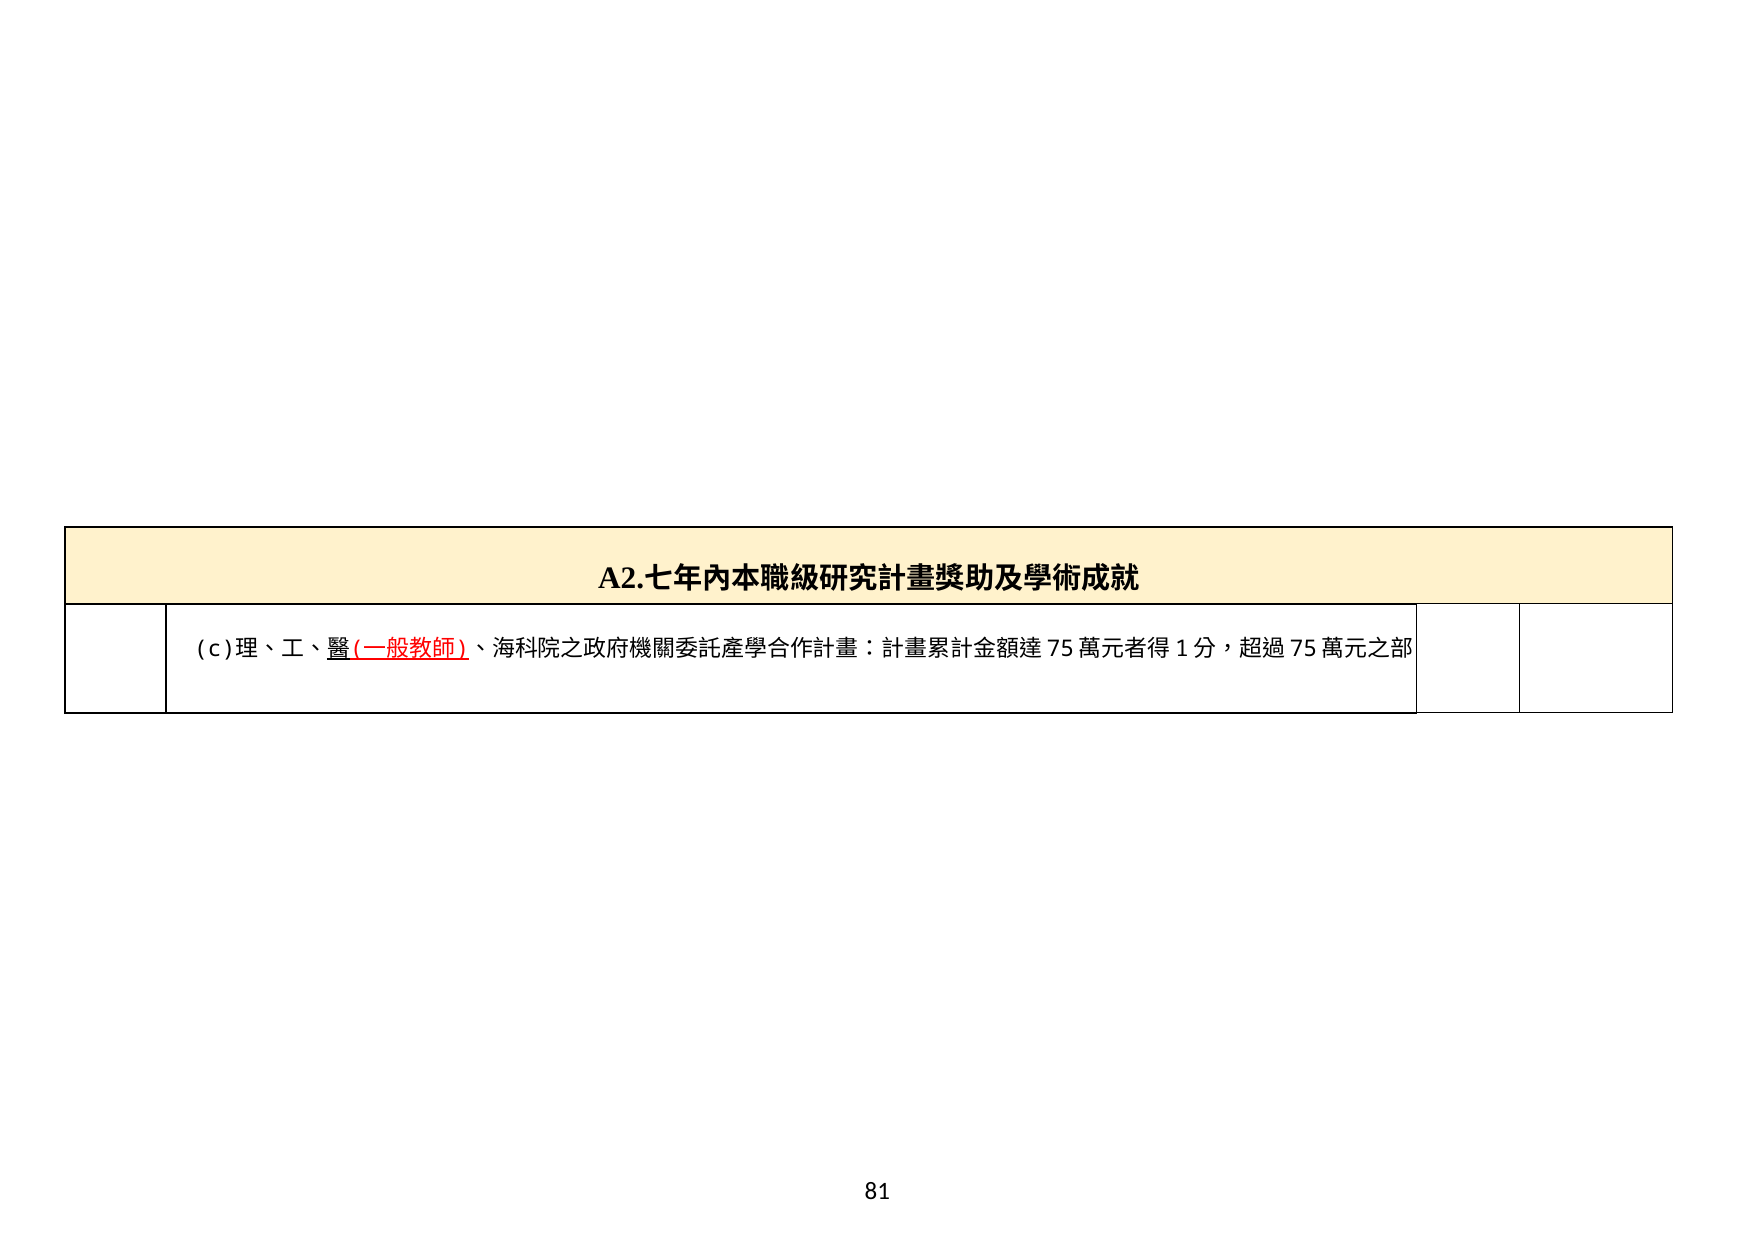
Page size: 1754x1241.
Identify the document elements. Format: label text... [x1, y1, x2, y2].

table_cell [66, 605, 165, 712]
table_header A2.七年內本職級研究計畫獎助及學術成就 [66, 528, 1672, 603]
table_cell [1417, 604, 1519, 712]
table_cell [1520, 604, 1672, 712]
table_cell (c)理、工、醫(一般教師)、海科院之政府機關委託產學合作計畫：計畫累計金額達75萬元者得1分，超過75萬元之部 [167, 605, 1416, 712]
